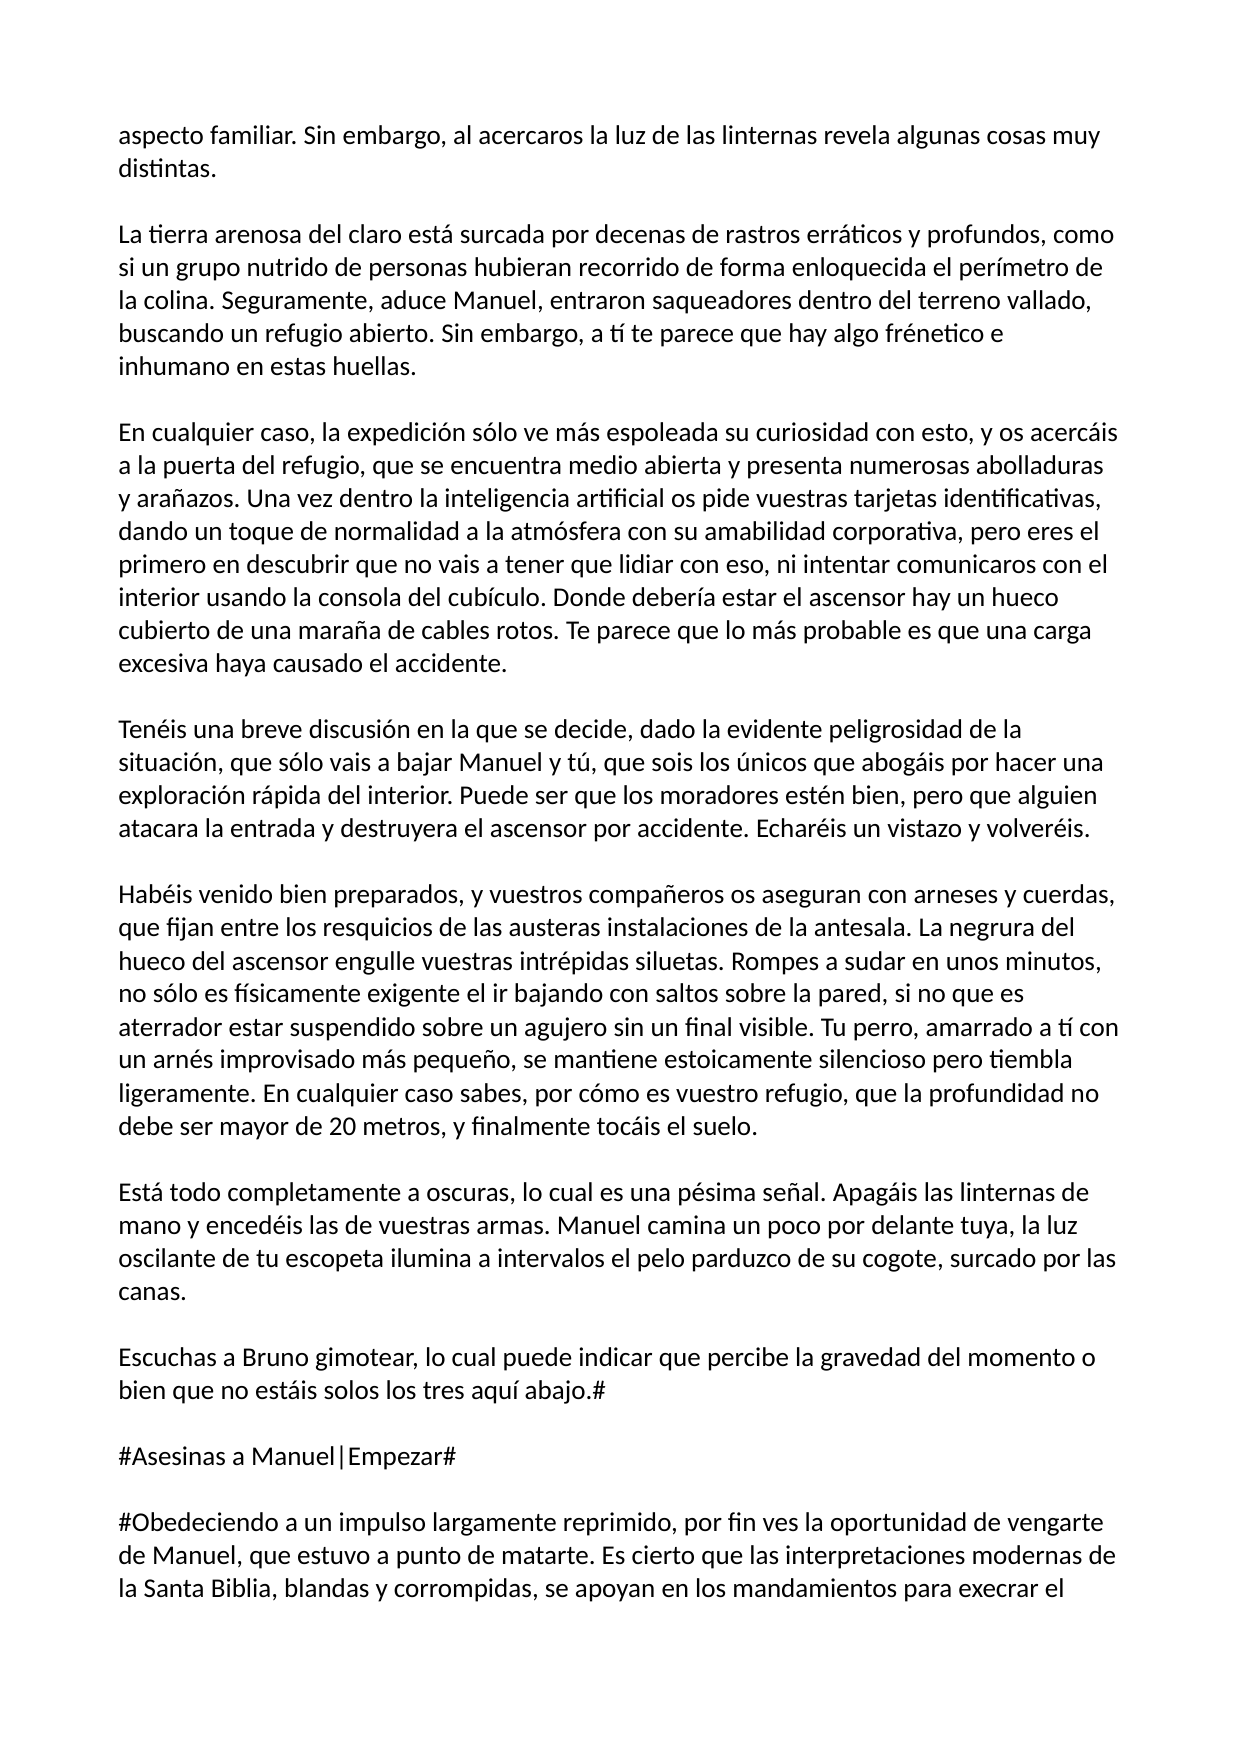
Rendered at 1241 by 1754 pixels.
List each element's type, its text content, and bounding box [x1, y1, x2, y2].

text Está todo completamente a oscuras, lo cual es una pésima señal. Apagáis las linternas de mano y encedéis las de vuestras armas. Manuel camina un poco por delante tuya, la luz oscilante de tu escopeta ilumina a intervalos el pelo parduzco de su cogote, surcado por las canas. [118, 1175, 1122, 1307]
text Habéis venido bien preparados, y vuestros compañeros os aseguran con arneses y cuerdas, que fijan entre los resquicios de las austeras instalaciones de la antesala. La negrura del hueco del ascensor engulle vuestras intrépidas siluetas. Rompes a sudar en unos minutos, no sólo es físicamente exigente el ir bajando con saltos sobre la pared, si no que es aterrador estar suspendido sobre un agujero sin un final visible. Tu perro, amarrado a tí con un arnés improvisado más pequeño, se mantiene estoicamente silencioso pero tiembla ligeramente. En cualquier caso sabes, por cómo es vuestro refugio, que la profundidad no debe ser mayor de 20 metros, y finalmente tocáis el suelo. [118, 878, 1122, 1142]
text Tenéis una breve discusión en la que se decide, dado la evidente peligrosidad de la situación, que sólo vais a bajar Manuel y tú, que sois los únicos que abogáis por hacer una exploración rápida del interior. Puede ser que los moradores estén bien, pero que alguien atacara la entrada y destruyera el ascensor por accidente. Echaréis un vistazo y volveréis. [118, 712, 1122, 844]
text En cualquier caso, la expedición sólo ve más espoleada su curiosidad con esto, y os acercáis a la puerta del refugio, que se encuentra medio abierta y presenta numerosas abolladuras y arañazos. Una vez dentro la inteligencia artificial os pide vuestras tarjetas identificativas, dando un toque de normalidad a la atmósfera con su amabilidad corporativa, pero eres el primero en descubrir que no vais a tener que lidiar con eso, ni intentar comunicaros con el interior usando la consola del cubículo. Donde debería estar el ascensor hay un hueco cubierto de una maraña de cables rotos. Te parece que lo más probable es que una carga excesiva haya causado el accidente. [118, 415, 1122, 679]
text #Obedeciendo a un impulso largamente reprimido, por fin ves la oportunidad de vengarte de Manuel, que estuvo a punto de matarte. Es cierto que las interpretaciones modernas de la Santa Biblia, blandas y corrompidas, se apoyan en los mandamientos para execrar el [118, 1505, 1122, 1604]
text aspecto familiar. Sin embargo, al acercaros la luz de las linternas revela algunas cosas muy distintas. [118, 118, 1122, 184]
text Escuchas a Bruno gimotear, lo cual puede indicar que percibe la gravedad del momento o bien que no estáis solos los tres aquí abajo.# [118, 1340, 1122, 1406]
text #Asesinas a Manuel|Empezar# [118, 1439, 1122, 1472]
text La tierra arenosa del claro está surcada por decenas de rastros erráticos y profundos, como si un grupo nutrido de personas hubieran recorrido de forma enloquecida el perímetro de la colina. Seguramente, aduce Manuel, entraron saqueadores dentro del terreno vallado, buscando un refugio abierto. Sin embargo, a tí te parece que hay algo frénetico e inhumano en estas huellas. [118, 217, 1122, 382]
